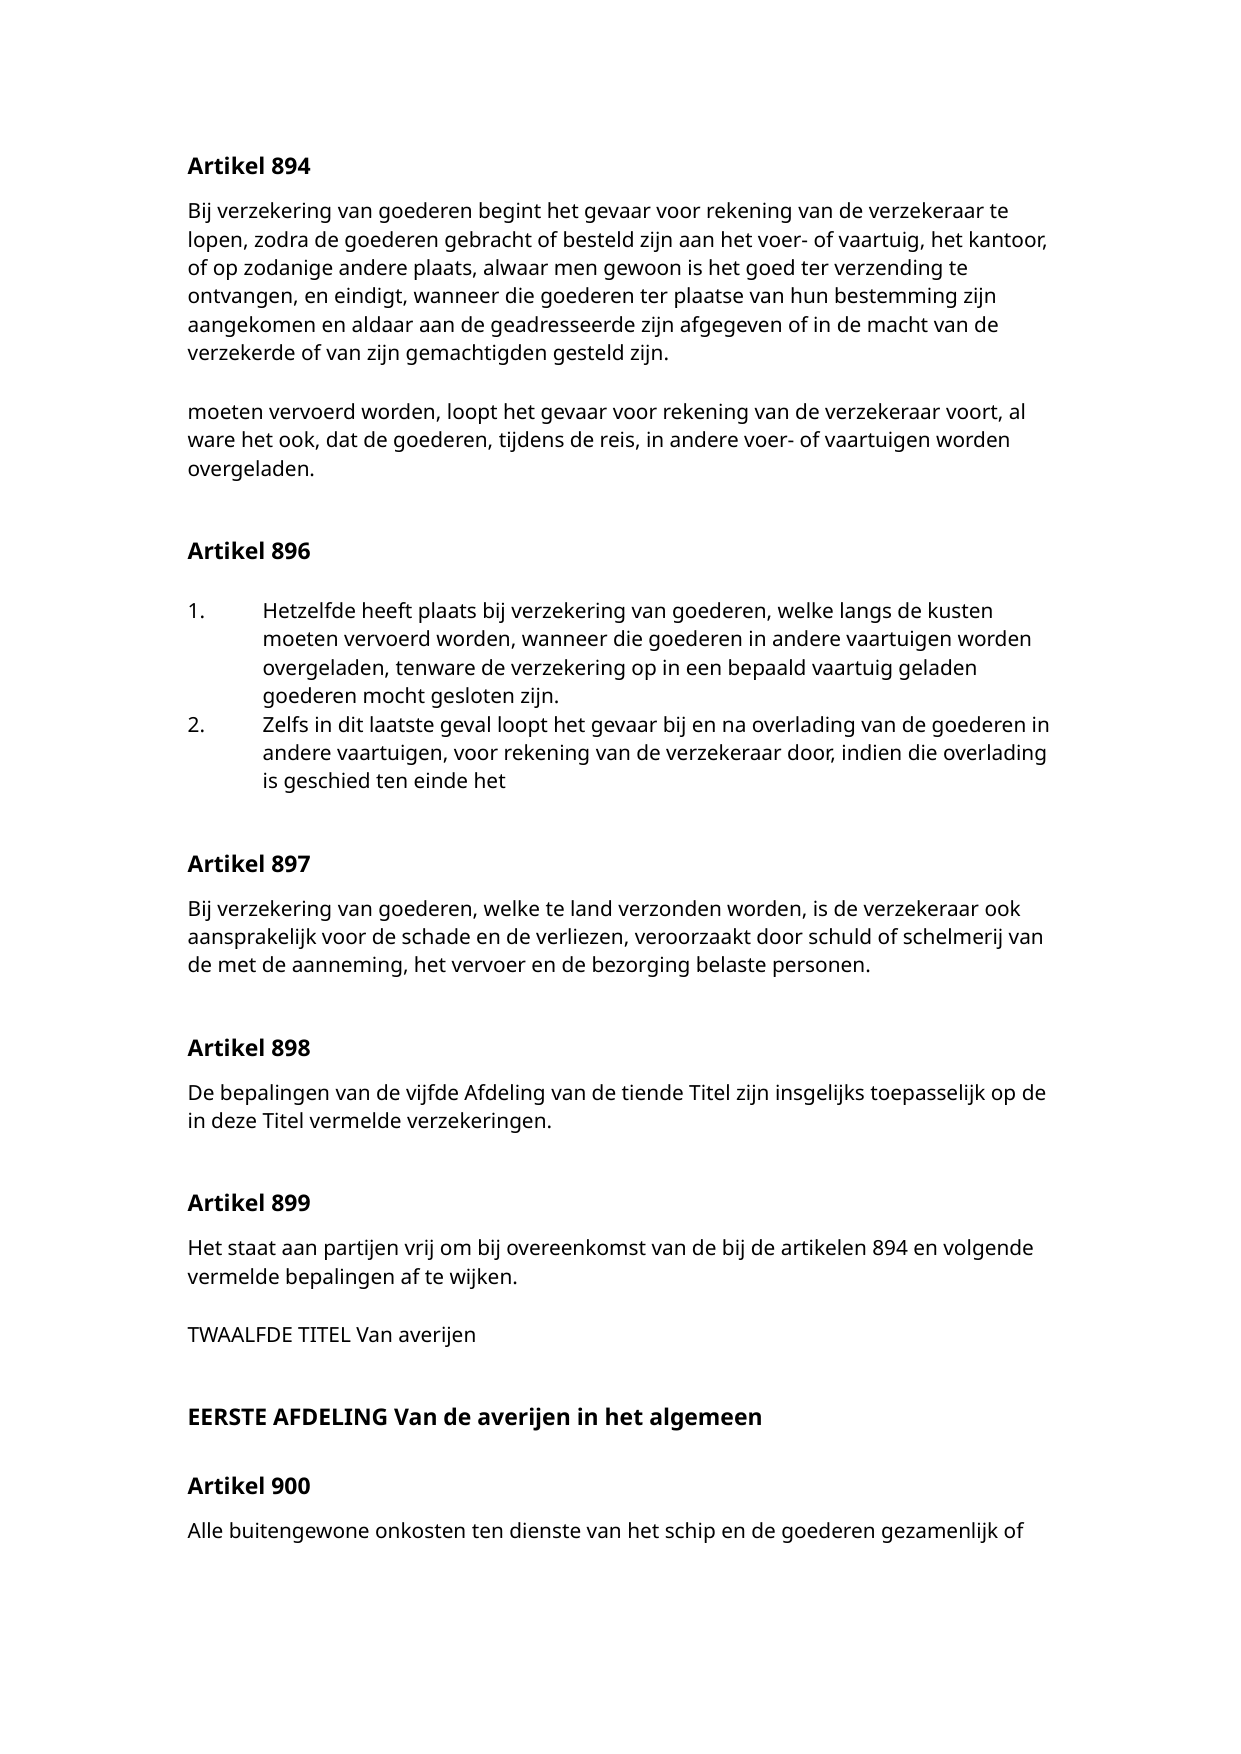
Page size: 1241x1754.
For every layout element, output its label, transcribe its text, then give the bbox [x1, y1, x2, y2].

text Alle buitengewone onkosten ten dienste van het schip en de goederen gezamenlijk of [187, 1516, 1053, 1545]
list Zelfs in dit laatste geval loopt het gevaar bij en na overlading van de goederen in andere vaartuigen, voor rekening van de verzekeraar door, indien die overlading is geschied ten einde het [187, 710, 1053, 795]
subtitle Artikel 900 [187, 1470, 1053, 1501]
list Hetzelfde heeft plaats bij verzekering van goederen, welke langs de kusten moeten vervoerd worden, wanneer die goederen in andere vaartuigen worden overgeladen, tenware de verzekering op in een bepaald vaartuig geladen goederen mocht gesloten zijn. [187, 596, 1053, 710]
text Bij verzekering van goederen, welke te land verzonden worden, is de verzekeraar ook aansprakelijk voor de schade en de verliezen, veroorzaakt door schuld of schelmerij van de met de aanneming, het vervoer en de bezorging belaste personen. [187, 894, 1053, 979]
subtitle TWAALFDE TITEL Van averijen [187, 1320, 1053, 1349]
subtitle Artikel 896 [187, 535, 1053, 566]
subtitle Artikel 894 [187, 150, 1053, 181]
subtitle Artikel 898 [187, 1032, 1053, 1063]
subtitle EERSTE AFDELING Van de averijen in het algemeen [187, 1401, 1053, 1432]
text De bepalingen van de vijfde Afdeling van de tiende Titel zijn insgelijks toepasselijk op de in deze Titel vermelde verzekeringen. [187, 1078, 1053, 1135]
text Bij verzekering van goederen begint het gevaar voor rekening van de verzekeraar te lopen, zodra de goederen gebracht of besteld zijn aan het voer- of vaartuig, het kantoor, of op zodanige andere plaats, alwaar men gewoon is het goed ter verzending te ontvangen, en eindigt, wanneer die goederen ter plaatse van hun bestemming zijn aangekomen en aldaar aan de geadresseerde zijn afgegeven of in de macht van de verzekerde of van zijn gemachtigden gesteld zijn. [187, 196, 1053, 367]
text Het staat aan partijen vrij om bij overeenkomst van de bij de artikelen 894 en volgende vermelde bepalingen af te wijken. [187, 1233, 1053, 1290]
subtitle Artikel 899 [187, 1187, 1053, 1218]
text moeten vervoerd worden, loopt het gevaar voor rekening van de verzekeraar voort, al ware het ook, dat de goederen, tijdens de reis, in andere voer- of vaartuigen worden overgeladen. [187, 397, 1053, 482]
subtitle Artikel 897 [187, 847, 1053, 879]
